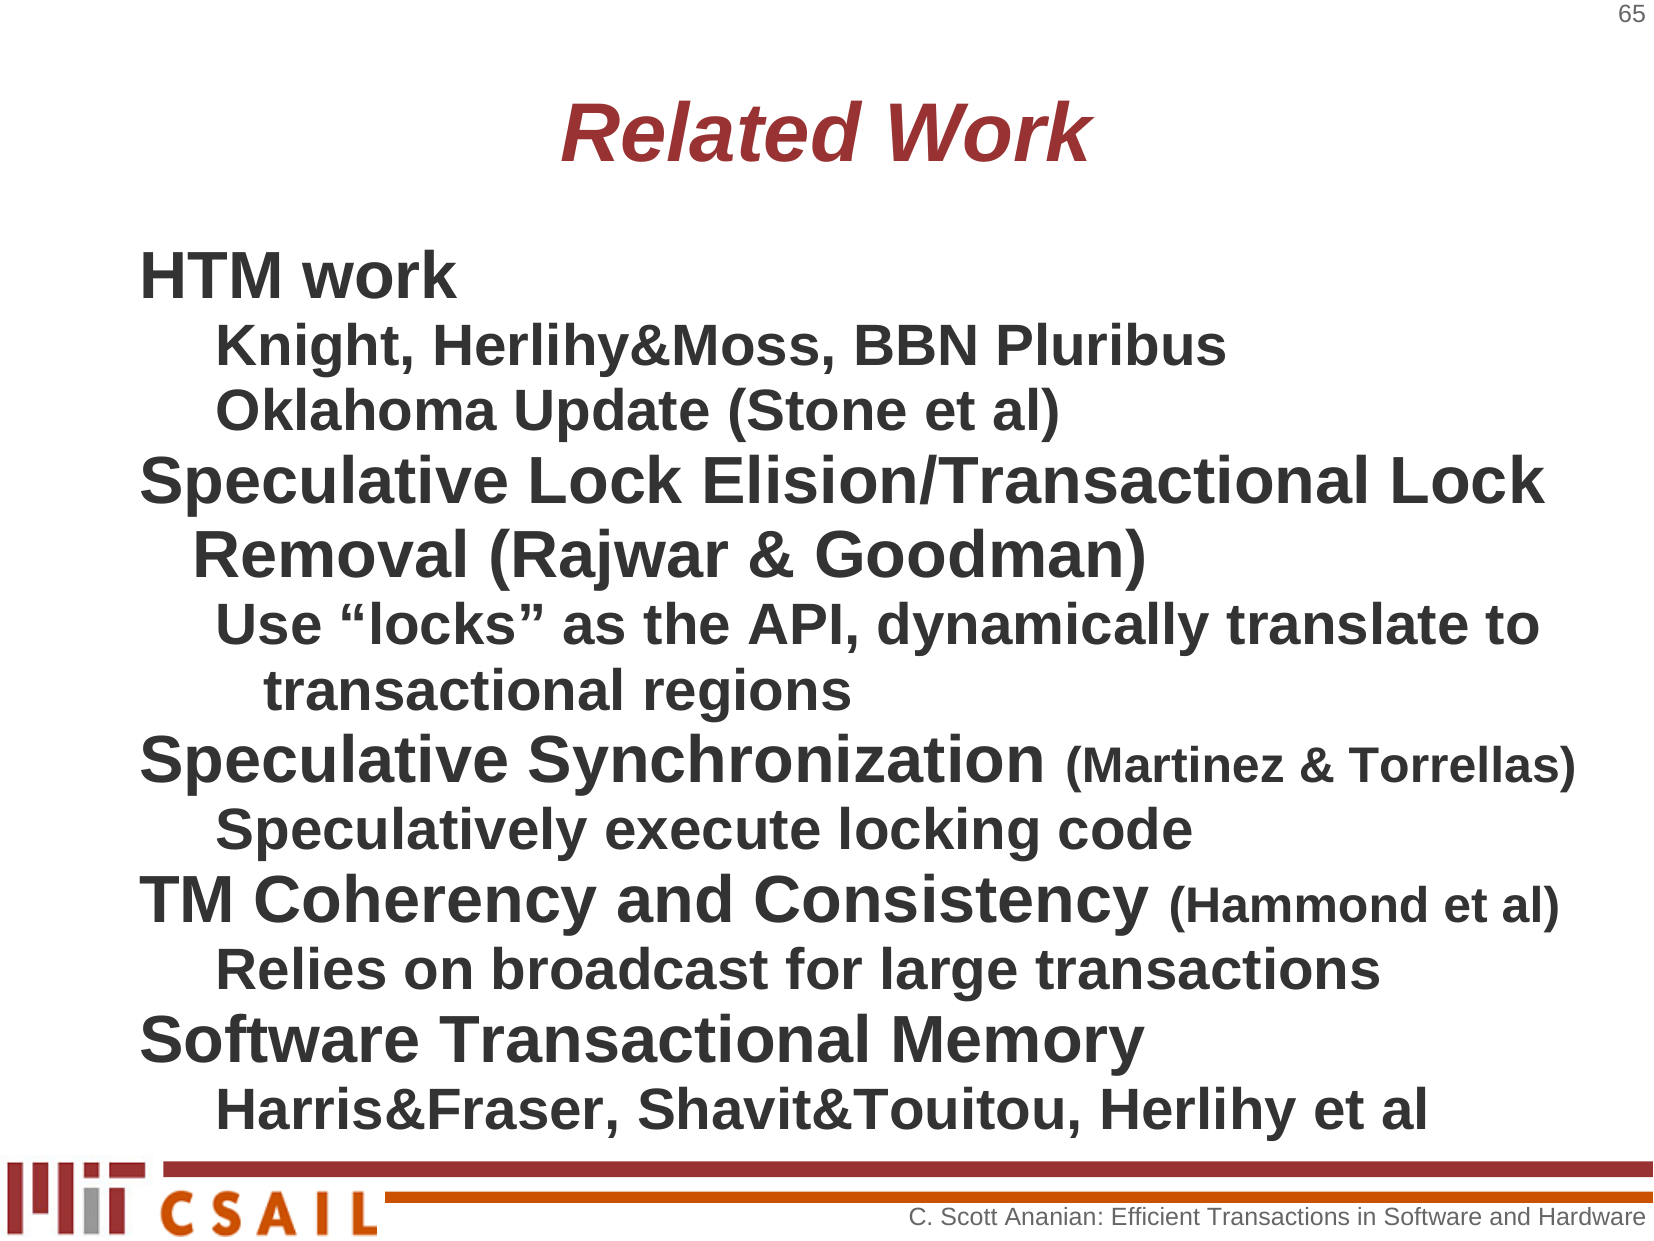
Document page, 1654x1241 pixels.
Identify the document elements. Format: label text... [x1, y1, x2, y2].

picture [0, 1155, 377, 1237]
list HTM work Knight, Herlihy&Moss, BBN Pluribus Oklahoma Update (Stone et al) Speculative Lock Elision/Transactional Lock Removal (Rajwar & Goodman) Use “locks” as the API, dynamically translate to transactional regions Speculative Synchronization (Martinez & Torrellas) Speculatively execute locking code TM Coherency and Consistency (Hammond et al) Relies on broadcast for large transactions Software Transactional Memory Harris&Fraser, Shavit&Touitou, Herlihy et al [121, 237, 1653, 1142]
title Related Work [52, 28, 1601, 237]
